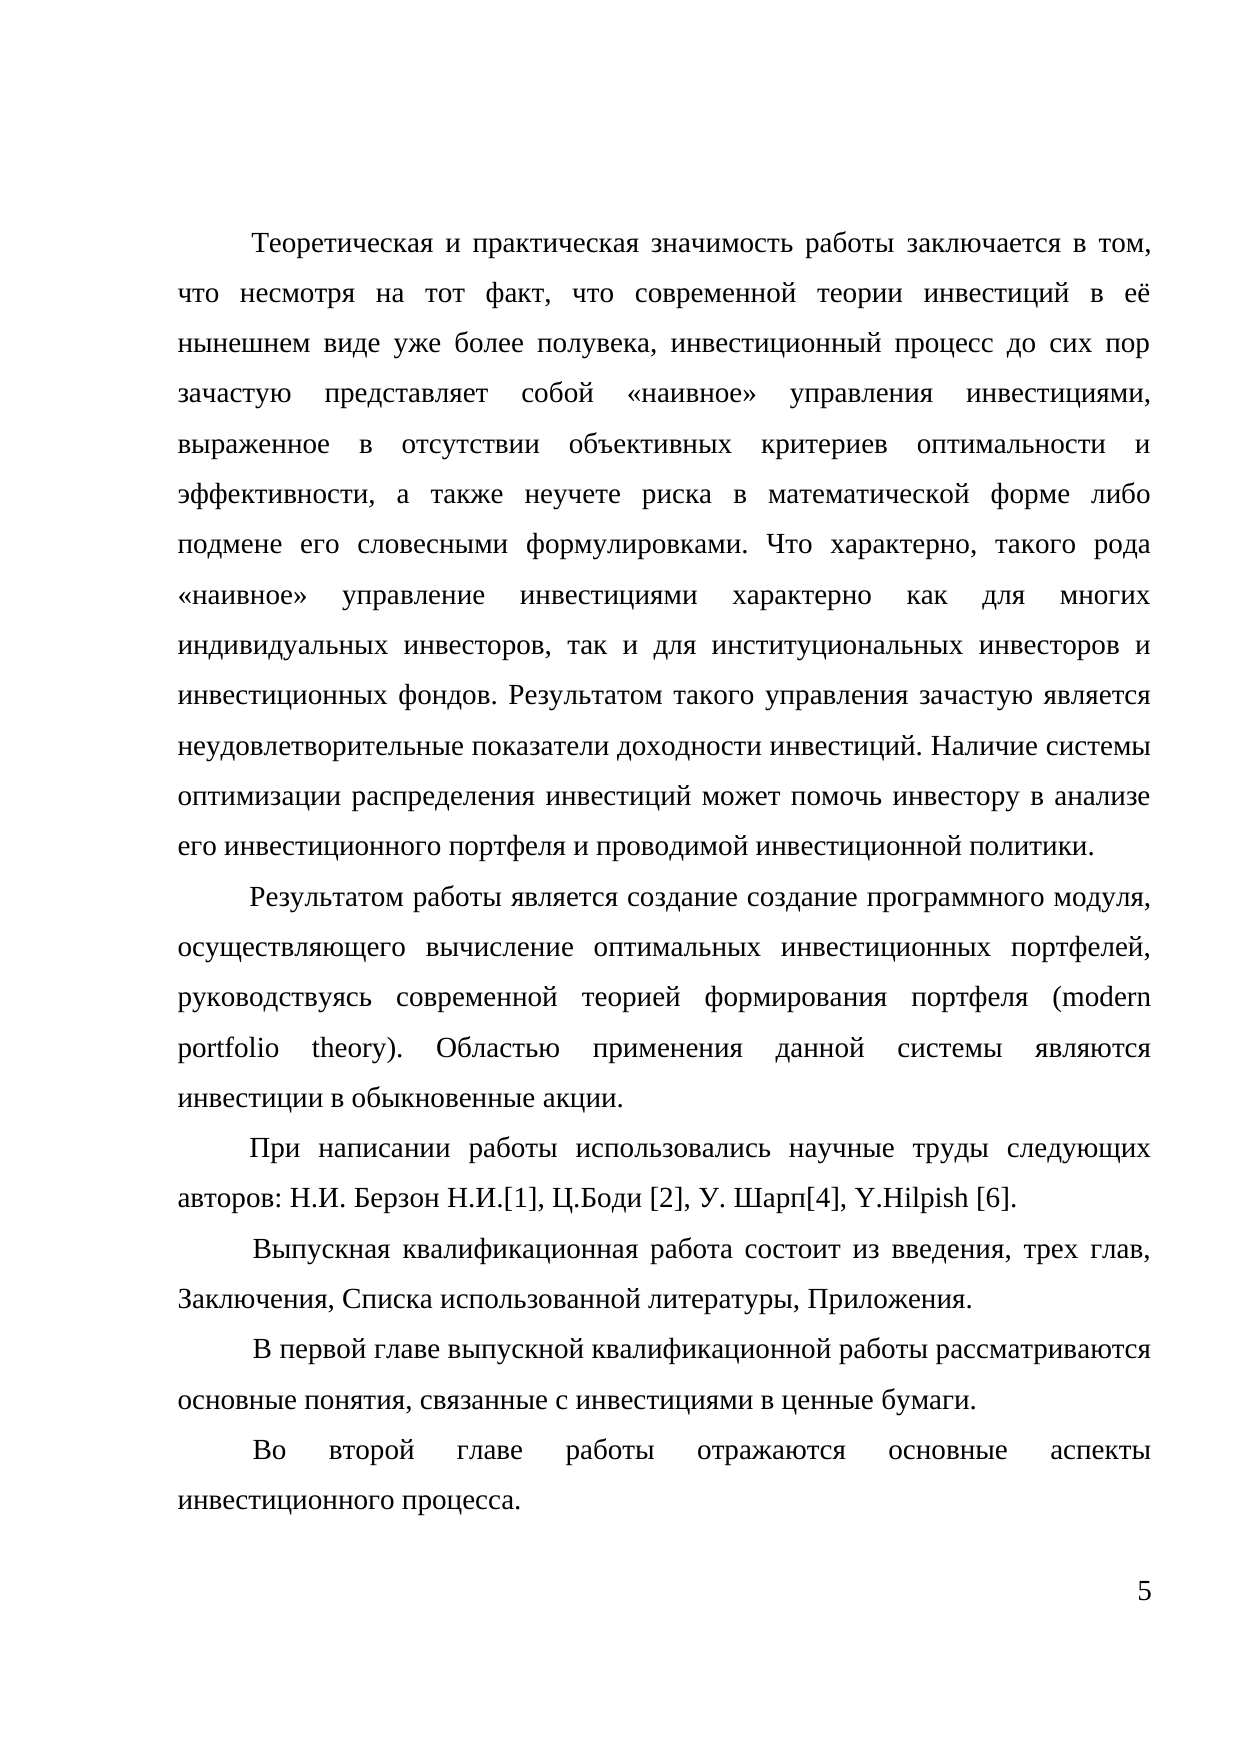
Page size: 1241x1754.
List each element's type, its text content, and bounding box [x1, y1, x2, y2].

text Во второй главе работы отражаются основные аспекты инвестиционного процесса. [177, 1432, 1152, 1516]
text Результатом работы является создание создание программного модуля, осуществляющего вычисление оптимальных инвестиционных портфелей, руководствуясь современной теорией формирования портфеля (modern portfolio theory). Областью применения данной системы являются инвестиции в обыкновенные акции. [177, 879, 1152, 1113]
text Теоретическая и практическая значимость работы заключается в том, что несмотря на тот факт, что современной теории инвестиций в её нынешнем виде уже более полувека, инвестиционный процесс до сих пор зачастую представляет собой «наивное» управления инвестициями, выраженное в отсутствии объективных критериев оптимальности и эффективности, а также неучете риска в математической форме либо подмене его словесными формулировками. Что характерно, такого рода «наивное» управление инвестициями характерно как для многих индивидуальных инвесторов, так и для институциональных инвесторов и инвестиционных фондов. Результатом такого управления зачастую является неудовлетворительные показатели доходности инвестиций. Наличие системы оптимизации распределения инвестиций может помочь инвестору в анализе его инвестиционного портфеля и проводимой инвестиционной политики. [177, 225, 1152, 862]
text При написании работы использовались научные труды следующих авторов: Н.И. Берзон Н.И.[1], Ц.Боди [2], У. Шарп[4], Y.Hilpish [6]. [177, 1130, 1152, 1214]
text В первой главе выпускной квалификационной работы рассматриваются основные понятия, связанные с инвестициями в ценные бумаги. [177, 1332, 1152, 1415]
text Выпускная квалификационная работа состоит из введения, трех глав, Заключения, Списка использованной литературы, Приложения. [177, 1231, 1152, 1315]
